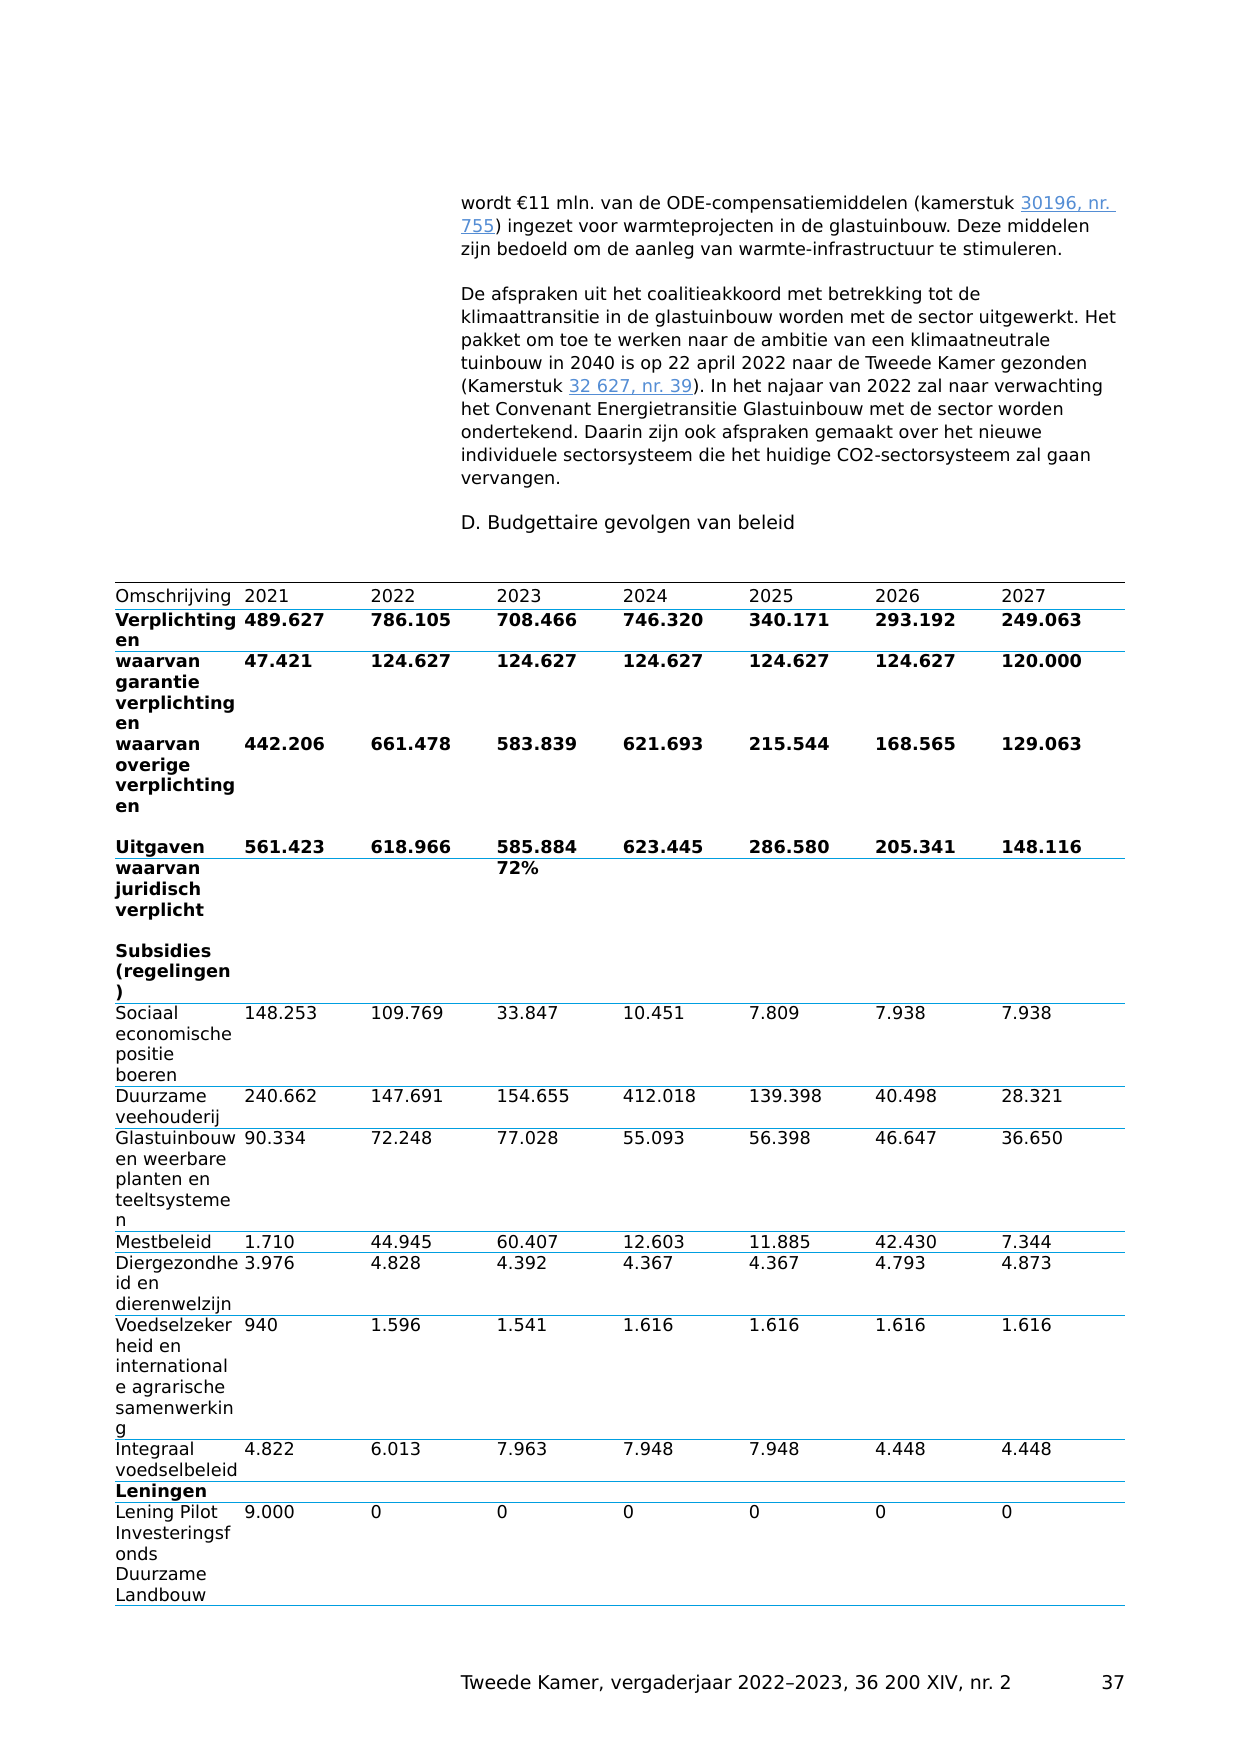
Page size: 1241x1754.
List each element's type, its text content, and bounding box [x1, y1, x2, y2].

table_cell [494, 920, 620, 941]
table_cell 7.963 [494, 1440, 620, 1481]
table_cell [494, 1482, 620, 1502]
table_cell 47.421 [241, 652, 367, 734]
table_cell [620, 1482, 746, 1502]
table_cell 412.018 [620, 1087, 746, 1127]
table_cell 7.948 [620, 1440, 746, 1481]
table_cell 2025 [746, 583, 872, 609]
table_cell 1.616 [872, 1316, 998, 1439]
table_cell [368, 920, 493, 941]
table_cell 72% [494, 859, 620, 920]
table_cell 4.873 [998, 1253, 1125, 1314]
table_cell Mestbeleid [115, 1232, 241, 1252]
table_cell [746, 816, 872, 837]
table_cell 124.627 [368, 652, 493, 734]
table_cell 0 [872, 1503, 998, 1605]
table_cell 55.093 [620, 1129, 746, 1231]
table_cell 561.423 [241, 837, 367, 858]
table_cell waarvan overige verplichtingen [115, 734, 241, 816]
table_cell [115, 816, 241, 837]
table_cell [998, 816, 1125, 837]
table_cell [872, 1482, 998, 1502]
table_cell 4.367 [620, 1253, 746, 1314]
table_cell 139.398 [746, 1087, 872, 1127]
table_cell 46.647 [872, 1129, 998, 1231]
table_cell 7.938 [872, 1004, 998, 1086]
table_cell 786.105 [368, 610, 493, 651]
table_cell Glastuinbouw en weerbare planten en teeltsystemen [115, 1129, 241, 1231]
table_cell Duurzame veehouderij [115, 1087, 241, 1127]
table_cell Subsidies (regelingen) [115, 941, 241, 1003]
table_cell 286.580 [746, 837, 872, 858]
table_cell 585.884 [494, 837, 620, 858]
table_cell [620, 816, 746, 837]
table_cell 2021 [241, 583, 367, 609]
table_cell [998, 941, 1125, 1003]
table_header Budgettaire gevolgen van beleid Artikel 21 (bedragen x € 1.000) [115, 557, 1125, 582]
table_cell Lening Pilot Investeringsfonds Duurzame Landbouw [115, 1503, 241, 1605]
table_cell [746, 941, 872, 1003]
table_cell waarvan garantie verplichtingen [115, 652, 241, 734]
table_cell Diergezondheid en dierenwelzijn [115, 1253, 241, 1314]
table_cell 708.466 [494, 610, 620, 651]
table_cell 11.885 [746, 1232, 872, 1252]
table_cell 618.966 [368, 837, 493, 858]
table_cell [872, 920, 998, 941]
table_cell 442.206 [241, 734, 367, 816]
table_cell [115, 920, 241, 941]
table_cell 746.320 [620, 610, 746, 651]
table_cell [746, 920, 872, 941]
table_cell Voedselzekerheid en internationale agrarische samenwerking [115, 1316, 241, 1439]
table_cell Verplichtingen [115, 610, 241, 651]
table_cell 489.627 [241, 610, 367, 651]
table_cell 1.616 [746, 1316, 872, 1439]
table_cell 3.976 [241, 1253, 367, 1314]
table_cell Uitgaven [115, 837, 241, 858]
table_cell 2022 [368, 583, 493, 609]
table_cell [368, 816, 493, 837]
table_cell 1.616 [998, 1316, 1125, 1439]
table_cell 6.013 [368, 1440, 493, 1481]
table_cell 124.627 [746, 652, 872, 734]
table_cell 109.769 [368, 1004, 493, 1086]
table_cell 940 [241, 1316, 367, 1439]
title D. Budgettaire gevolgen van beleid [461, 512, 1125, 533]
table_cell 42.430 [872, 1232, 998, 1252]
table_cell 7.938 [998, 1004, 1125, 1086]
table_cell [746, 859, 872, 920]
table_cell [241, 816, 367, 837]
table_cell 0 [620, 1503, 746, 1605]
table_cell [241, 920, 367, 941]
table_cell 44.945 [368, 1232, 493, 1252]
table_cell [746, 1482, 872, 1502]
table_cell 147.691 [368, 1087, 493, 1127]
table_cell 60.407 [494, 1232, 620, 1252]
table_cell [998, 920, 1125, 941]
table_cell 56.398 [746, 1129, 872, 1231]
table_cell [368, 1482, 493, 1502]
table_cell 2026 [872, 583, 998, 609]
table_cell 2027 [998, 583, 1125, 609]
table_cell 124.627 [872, 652, 998, 734]
table_cell 4.448 [872, 1440, 998, 1481]
table_cell 129.063 [998, 734, 1125, 816]
table_cell 148.253 [241, 1004, 367, 1086]
table_cell [998, 1482, 1125, 1502]
table_cell [872, 941, 998, 1003]
table_cell 90.334 [241, 1129, 367, 1231]
table_cell 215.544 [746, 734, 872, 816]
table_cell 2024 [620, 583, 746, 609]
table_cell [494, 941, 620, 1003]
table_cell 40.498 [872, 1087, 998, 1127]
table_cell 205.341 [872, 837, 998, 858]
table_cell 77.028 [494, 1129, 620, 1231]
table_cell 661.478 [368, 734, 493, 816]
table_cell 249.063 [998, 610, 1125, 651]
table_cell [620, 920, 746, 941]
table_cell 4.793 [872, 1253, 998, 1314]
table_cell Leningen [115, 1482, 241, 1502]
table_cell [241, 941, 367, 1003]
table_cell [368, 941, 493, 1003]
table_cell 2023 [494, 583, 620, 609]
table_cell 9.000 [241, 1503, 367, 1605]
table_cell [872, 859, 998, 920]
table_cell [368, 859, 493, 920]
table_cell [872, 816, 998, 837]
table_cell 36.650 [998, 1129, 1125, 1231]
table_cell 124.627 [620, 652, 746, 734]
table_cell 623.445 [620, 837, 746, 858]
table_cell 4.392 [494, 1253, 620, 1314]
table_cell [620, 859, 746, 920]
table_cell 12.603 [620, 1232, 746, 1252]
table_cell waarvan juridisch verplicht [115, 859, 241, 920]
table_cell 4.822 [241, 1440, 367, 1481]
table_cell 4.367 [746, 1253, 872, 1314]
table_cell 4.828 [368, 1253, 493, 1314]
table_cell [241, 859, 367, 920]
table_cell 583.839 [494, 734, 620, 816]
table_cell Integraal voedselbeleid [115, 1440, 241, 1481]
table_cell 168.565 [872, 734, 998, 816]
table_cell 72.248 [368, 1129, 493, 1231]
table_cell Omschrijving [115, 583, 241, 609]
table_cell 4.448 [998, 1440, 1125, 1481]
table_cell 124.627 [494, 652, 620, 734]
table_cell 340.171 [746, 610, 872, 651]
table_cell 154.655 [494, 1087, 620, 1127]
table_cell [494, 816, 620, 837]
table_cell 1.710 [241, 1232, 367, 1252]
text De afspraken uit het coalitieakkoord met betrekking tot de klimaattransitie in de glastuinbouw worden met de sector uitgewerkt. Het pakket om toe te werken naar de ambitie van een klimaatneutrale tuinbouw in 2040 is op 22 april 2022 naar de Tweede Kamer gezonden (Kamerstuk 32 627, nr. 39). In het najaar van 2022 zal naar verwachting het Convenant Energietransitie Glastuinbouw met de sector worden ondertekend. Daarin zijn ook afspraken gemaakt over het nieuwe individuele sectorsysteem die het huidige CO2-sectorsysteem zal gaan vervangen. [461, 282, 1125, 489]
table_cell 28.321 [998, 1087, 1125, 1127]
table_cell 0 [746, 1503, 872, 1605]
table_cell 1.596 [368, 1316, 493, 1439]
table_cell 10.451 [620, 1004, 746, 1086]
table_cell 0 [494, 1503, 620, 1605]
table_cell 293.192 [872, 610, 998, 651]
table_cell 7.344 [998, 1232, 1125, 1252]
table_cell Sociaal economische positie boeren [115, 1004, 241, 1086]
text wordt €11 mln. van de ODE-compensatiemiddelen (kamerstuk 30196, nr. 755) ingezet voor warmteprojecten in de glastuinbouw. Deze middelen zijn bedoeld om de aanleg van warmte-infrastructuur te stimuleren. [461, 191, 1125, 259]
table_cell 0 [998, 1503, 1125, 1605]
table_cell 7.809 [746, 1004, 872, 1086]
table_cell 7.948 [746, 1440, 872, 1481]
table_cell 120.000 [998, 652, 1125, 734]
table_cell 621.693 [620, 734, 746, 816]
table_cell 240.662 [241, 1087, 367, 1127]
table_cell 1.541 [494, 1316, 620, 1439]
table_cell [998, 859, 1125, 920]
table_cell 1.616 [620, 1316, 746, 1439]
table_cell 0 [368, 1503, 493, 1605]
table_cell [241, 1482, 367, 1502]
table_cell [620, 941, 746, 1003]
table_cell 33.847 [494, 1004, 620, 1086]
table_cell 148.116 [998, 837, 1125, 858]
